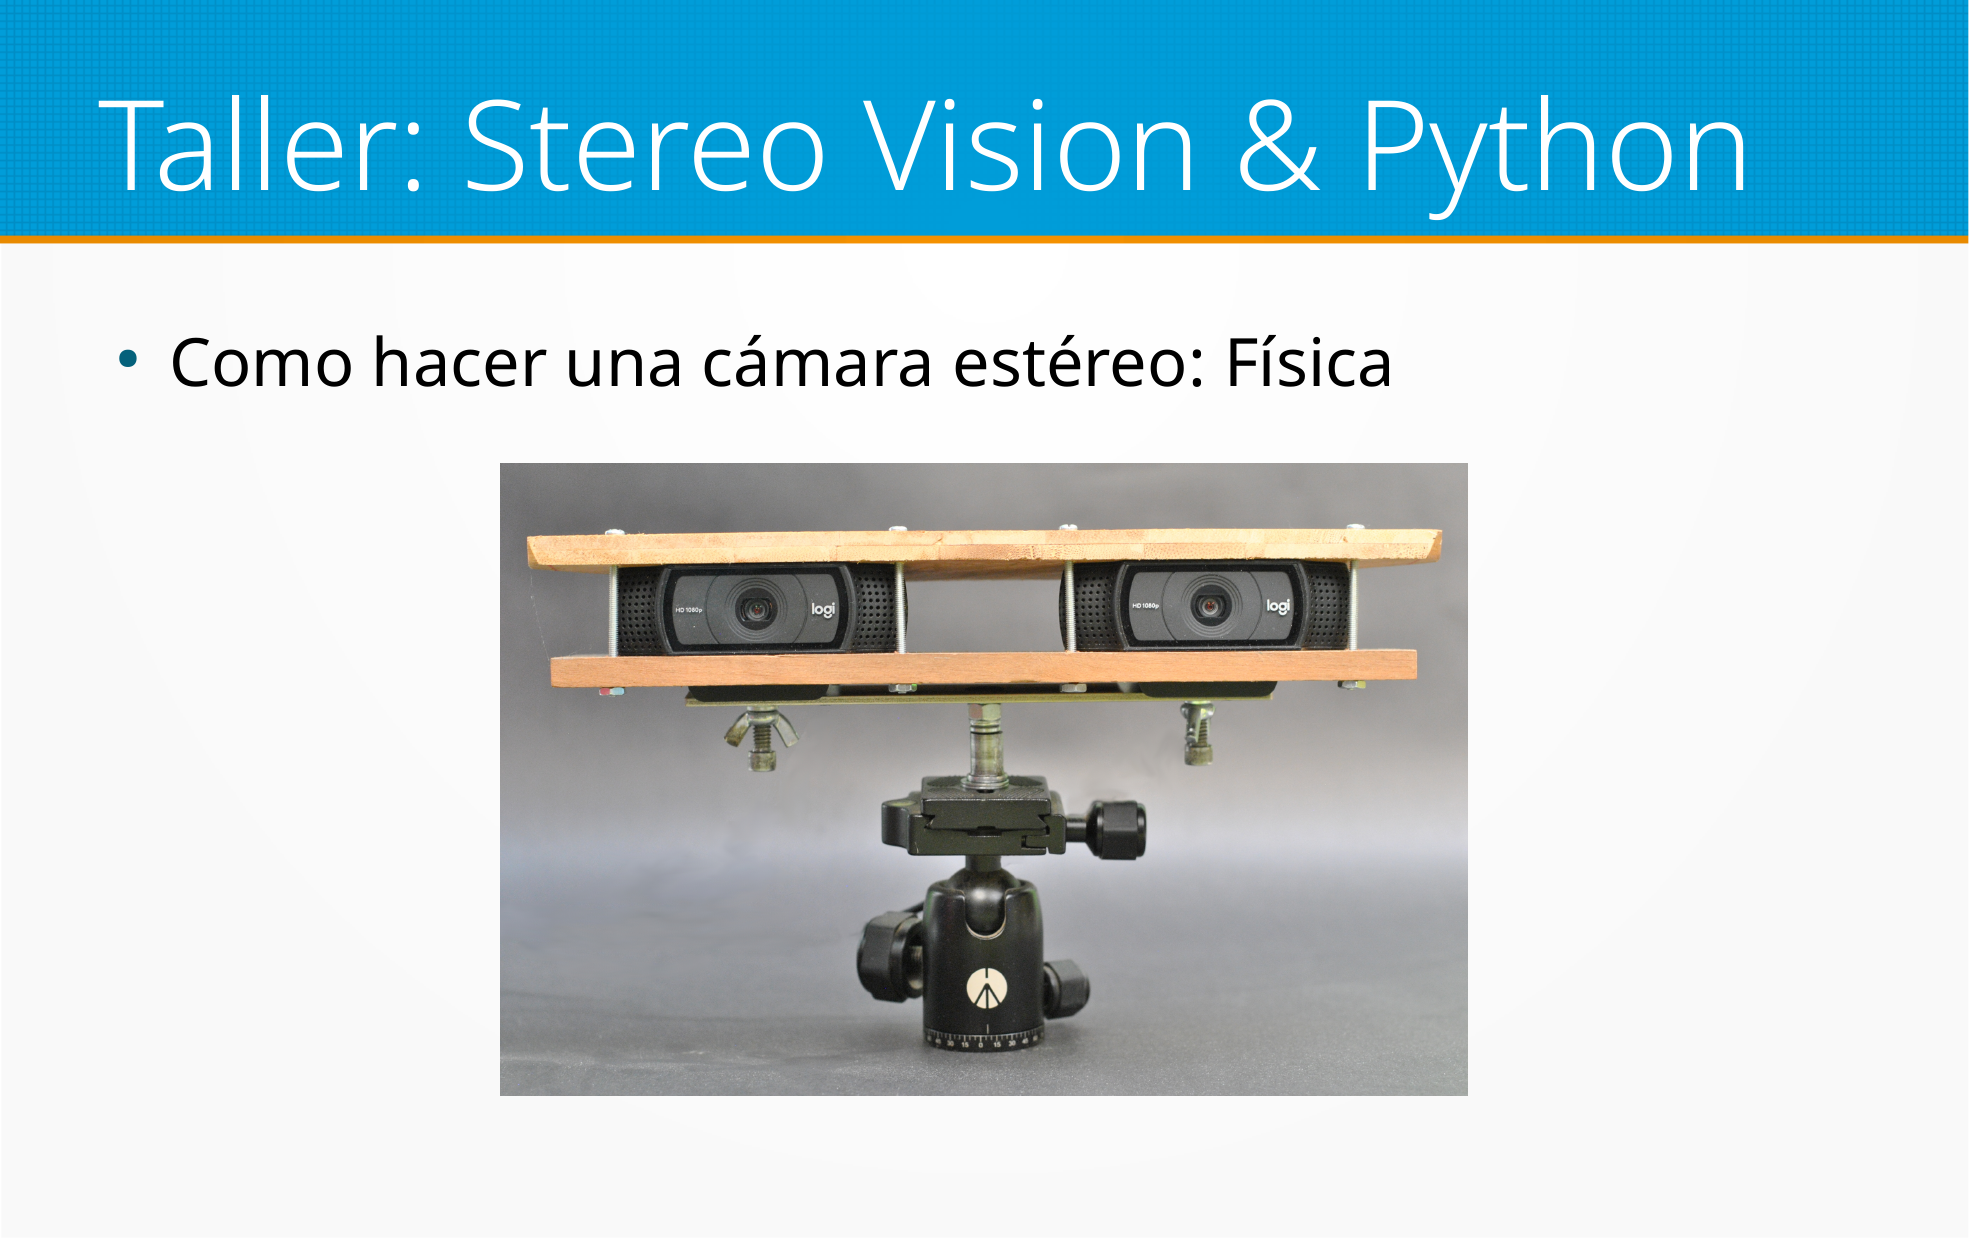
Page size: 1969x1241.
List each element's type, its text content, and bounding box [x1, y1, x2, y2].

list Como hacer una cámara estéreo: Física [98, 315, 1861, 1081]
title Taller: Stereo Vision & Python [98, 19, 1870, 227]
picture [0, 236, 1969, 1241]
